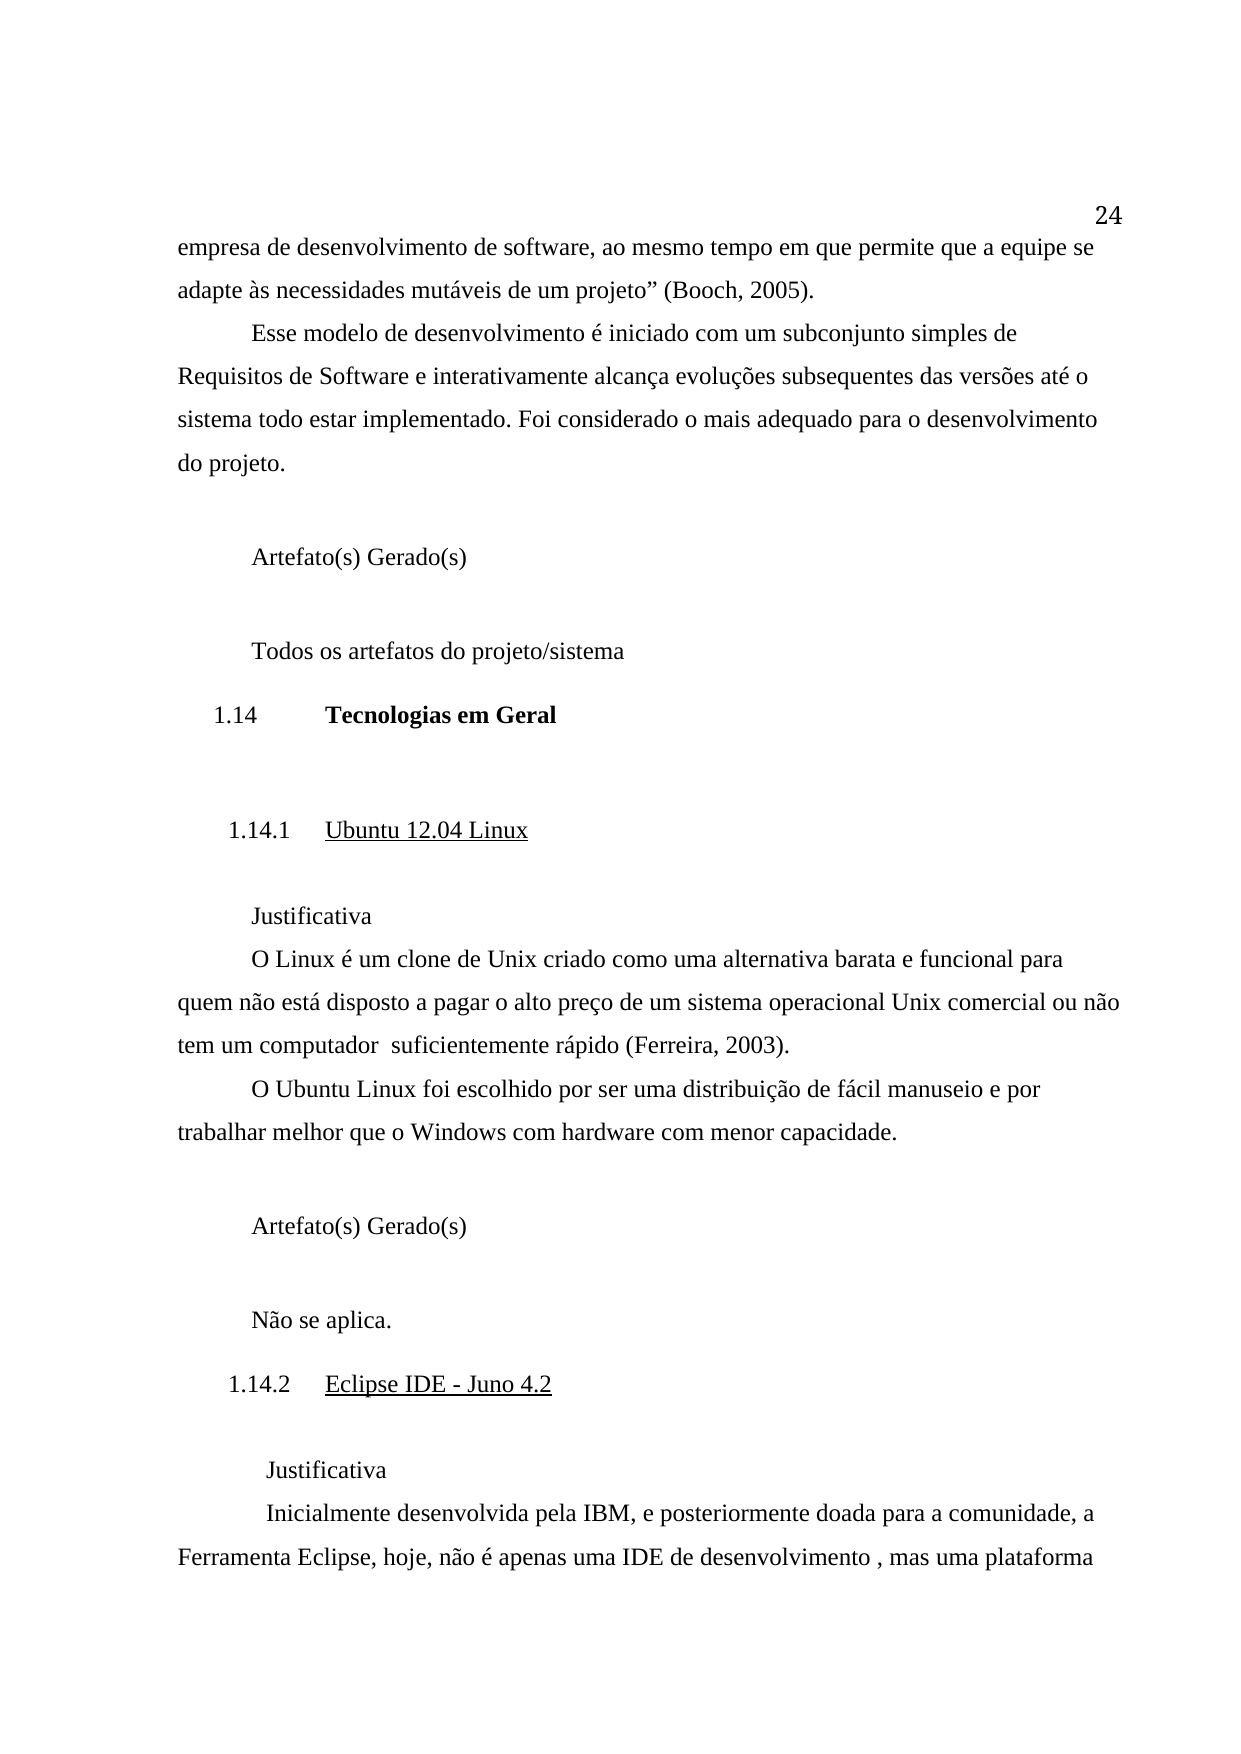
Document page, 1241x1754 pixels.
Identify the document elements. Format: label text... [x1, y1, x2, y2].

text Justificativa [177, 901, 1122, 930]
text Artefato(s) Gerado(s) [177, 542, 1122, 571]
text Justificativa [177, 1455, 1122, 1484]
text O Linux é um clone de Unix criado como uma alternativa barata e funcional para quem não está disposto a pagar o alto preço de um sistema operacional Unix comercial ou não tem um computador suficientemente rápido (Ferreira, 2003). [177, 944, 1122, 1059]
text O Ubuntu Linux foi escolhido por ser uma distribuição de fácil manuseio e por trabalhar melhor que o Windows com hardware com menor capacidade. [177, 1074, 1122, 1146]
text empresa de desenvolvimento de software, ao mesmo tempo em que permite que a equipe se adapte às necessidades mutáveis de um projeto” (Booch, 2005). [177, 232, 1122, 304]
text Todos os artefatos do projeto/sistema [177, 636, 1122, 665]
text Artefato(s) Gerado(s) [177, 1211, 1122, 1240]
text Esse modelo de desenvolvimento é iniciado com um subconjunto simples de Requisitos de Software e interativamente alcança evoluções subsequentes das versões até o sistema todo estar implementado. Foi considerado o mais adequado para o desenvolvimento do projeto. [177, 318, 1122, 476]
text Inicialmente desenvolvida pela IBM, e posteriormente doada para a comunidade, a Ferramenta Eclipse, hoje, não é apenas uma IDE de desenvolvimento , mas uma plataforma [177, 1498, 1122, 1570]
text Não se aplica. [177, 1305, 1122, 1334]
subtitle Tecnologias em Geral [207, 700, 1122, 729]
subtitle Ubuntu 12.04 Linux [222, 815, 1122, 844]
subtitle Eclipse IDE - Juno 4.2 [222, 1369, 1122, 1398]
